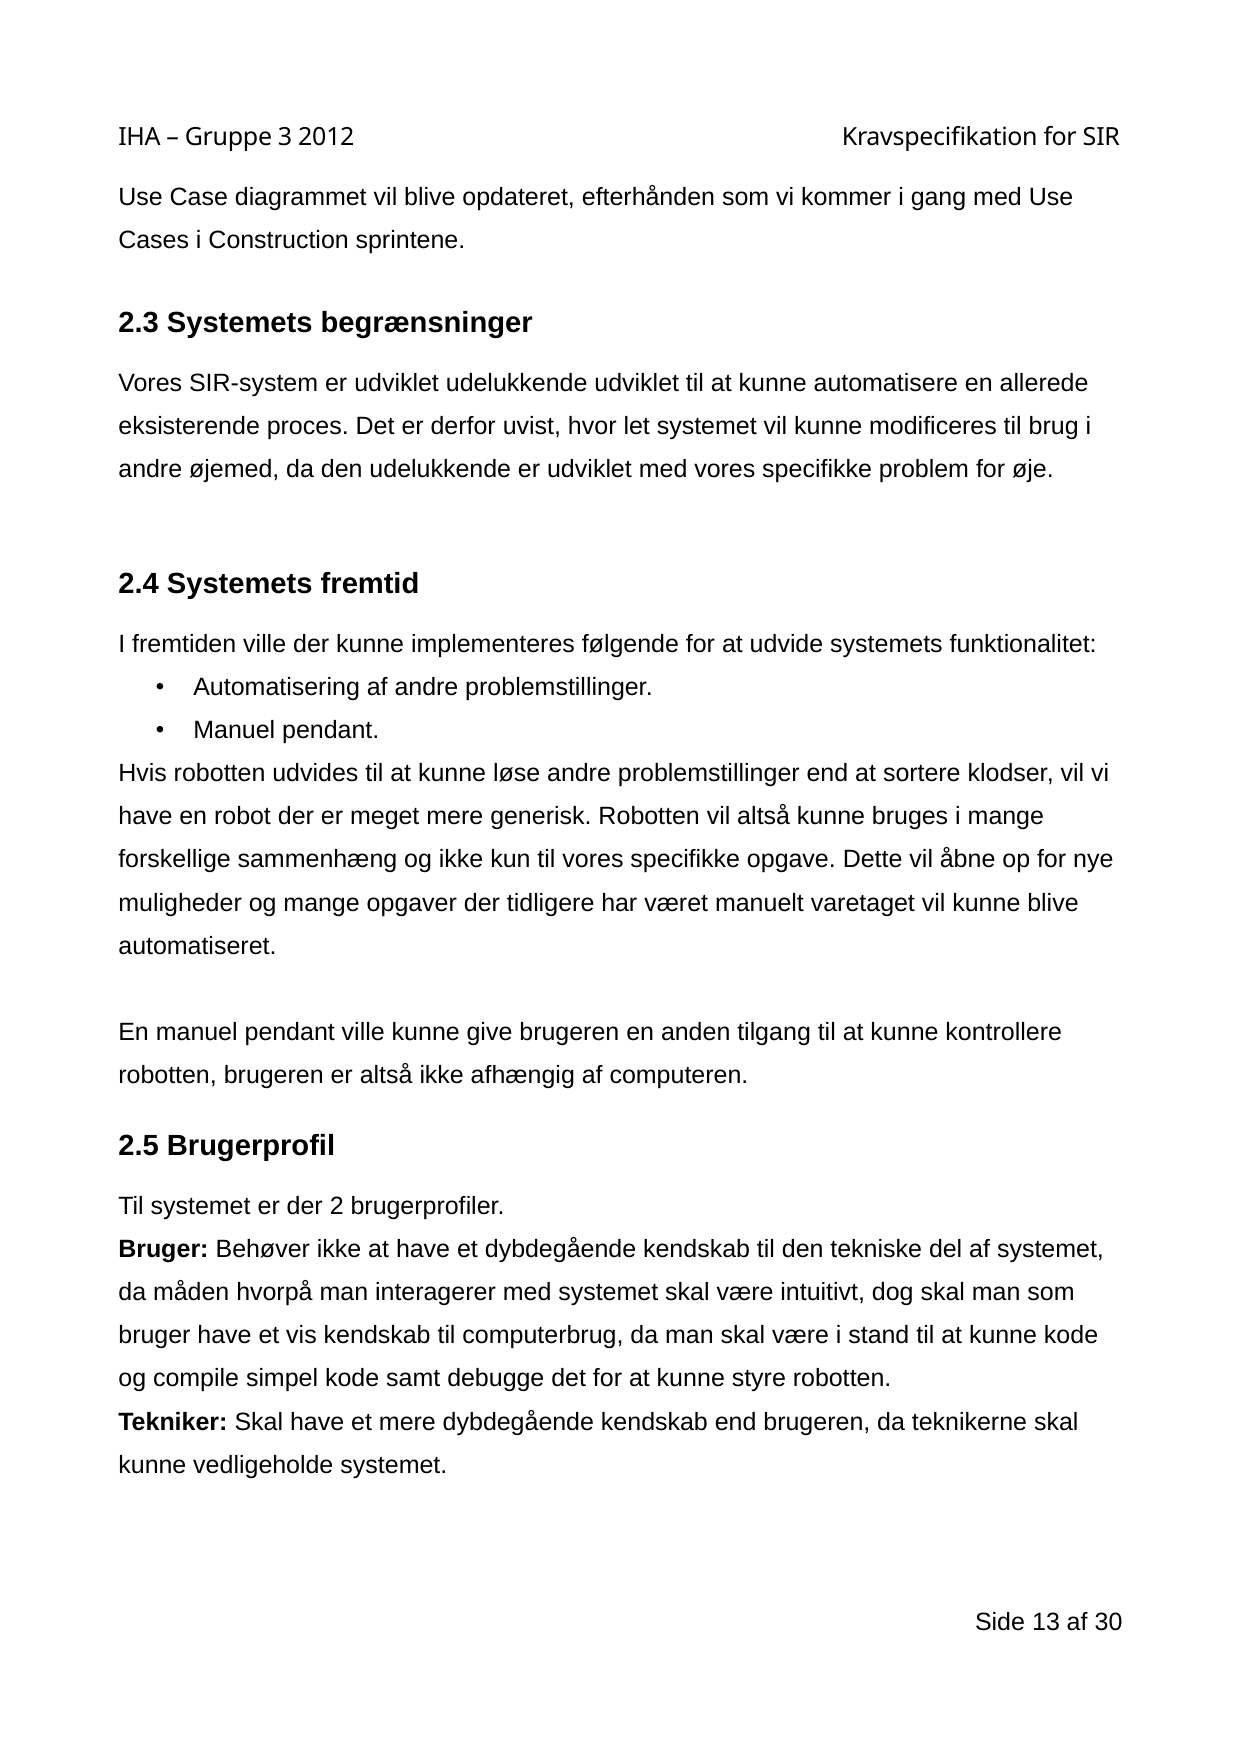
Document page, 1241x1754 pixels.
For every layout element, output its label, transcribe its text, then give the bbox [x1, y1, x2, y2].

text En manuel pendant ville kunne give brugeren en anden tilgang til at kunne kontrollere robotten, brugeren er altså ikke afhængig af computeren. [118, 1017, 1122, 1089]
list Automatisering af andre problemstillinger. [156, 672, 1122, 701]
list Manuel pendant. [156, 715, 1122, 744]
subtitle 2.3 Systemets begrænsninger [118, 305, 1122, 339]
text Tekniker: Skal have et mere dybdegående kendskab end brugeren, da teknikerne skal kunne vedligeholde systemet. [118, 1407, 1122, 1478]
subtitle 2.5 Brugerprofil [118, 1128, 1122, 1162]
text Hvis robotten udvides til at kunne løse andre problemstillinger end at sortere klodser, vil vi have en robot der er meget mere generisk. Robotten vil altså kunne bruges i mange forskellige sammenhæng og ikke kun til vores specifikke opgave. Dette vil åbne op for nye muligheder og mange opgaver der tidligere har været manuelt varetaget vil kunne blive automatiseret. [118, 758, 1122, 959]
text Vores SIR-system er udviklet udelukkende udviklet til at kunne automatisere en allerede eksisterende proces. Det er derfor uvist, hvor let systemet vil kunne modificeres til brug i andre øjemed, da den udelukkende er udviklet med vores specifikke problem for øje. [118, 368, 1122, 483]
subtitle 2.4 Systemets fremtid [118, 566, 1122, 599]
text I fremtiden ville der kunne implementeres følgende for at udvide systemets funktionalitet: [118, 628, 1122, 657]
text Til systemet er der 2 brugerprofiler. [118, 1191, 1122, 1220]
text Use Case diagrammet vil blive opdateret, efterhånden som vi kommer i gang med Use Cases i Construction sprintene. [118, 182, 1122, 253]
text Bruger: Behøver ikke at have et dybdegående kendskab til den tekniske del af systemet, da måden hvorpå man interagerer med systemet skal være intuitivt, dog skal man som bruger have et vis kendskab til computerbrug, da man skal være i stand til at kunne kode og compile simpel kode samt debugge det for at kunne styre robotten. [118, 1234, 1122, 1392]
